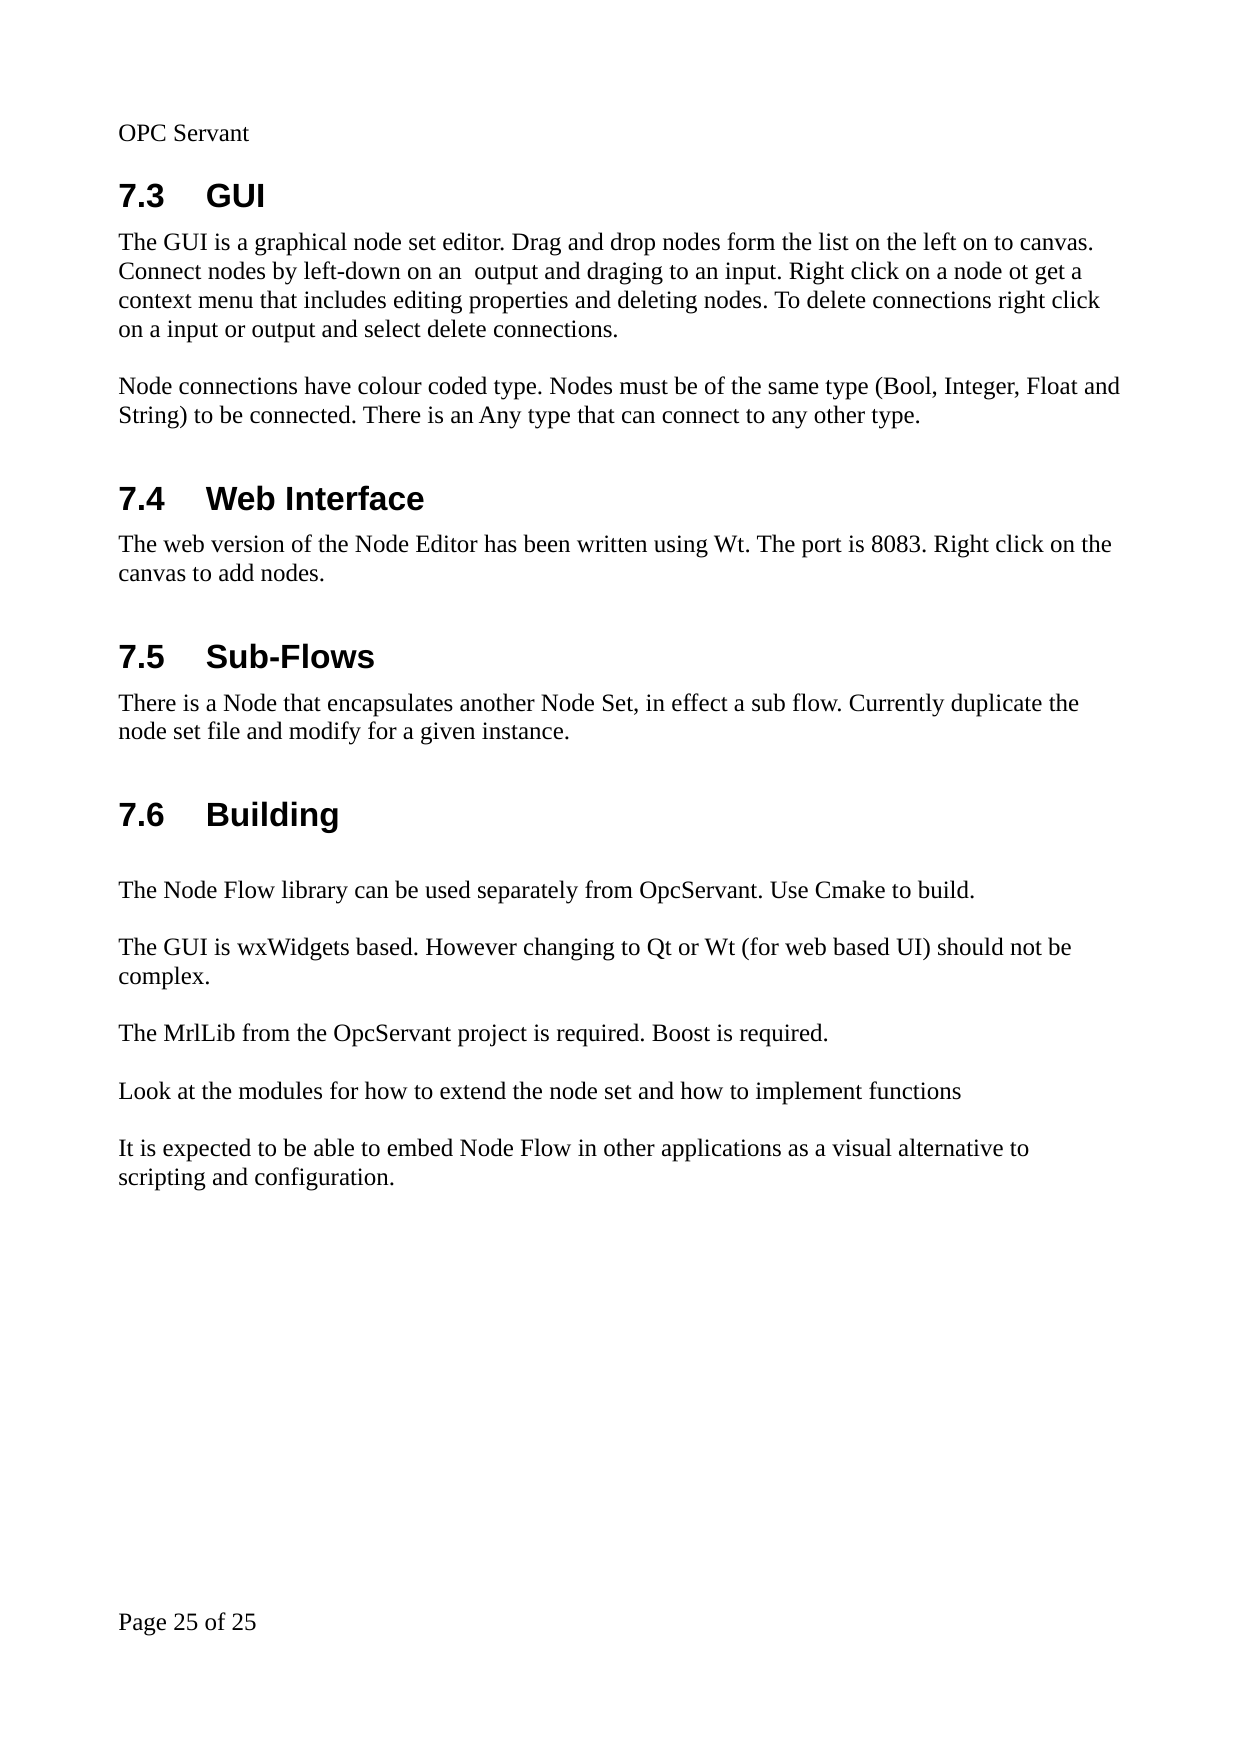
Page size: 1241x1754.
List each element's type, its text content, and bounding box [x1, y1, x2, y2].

subtitle GUI [118, 176, 1122, 215]
subtitle Sub-Flows [118, 637, 1122, 675]
text There is a Node that encapsulates another Node Set, in effect a sub flow. Currently duplicate the node set file and modify for a given instance. [118, 688, 1122, 745]
text The web version of the Node Editor has been written using Wt. The port is 8083. Right click on the canvas to add nodes. [118, 529, 1122, 587]
text Look at the modules for how to extend the node set and how to implement functions [118, 1076, 1122, 1105]
subtitle Web Interface [118, 478, 1122, 517]
text The GUI is wxWidgets based. However changing to Qt or Wt (for web based UI) should not be complex. [118, 932, 1122, 990]
text The Node Flow library can be used separately from OpcServant. Use Cmake to build. [118, 875, 1122, 903]
text The GUI is a graphical node set editor. Drag and drop nodes form the list on the left on to canvas. Connect nodes by left-down on an output and draging to an input. Right click on a node ot get a context menu that includes editing properties and deleting nodes. To delete connections right click on a input or output and select delete connections. [118, 227, 1122, 342]
text The MrlLib from the OpcServant project is required. Boost is required. [118, 1018, 1122, 1047]
subtitle Building [118, 795, 1122, 833]
text It is expected to be able to embed Node Flow in other applications as a visual alternative to scripting and configuration. [118, 1133, 1122, 1191]
text Node connections have colour coded type. Nodes must be of the same type (Bool, Integer, Float and String) to be connected. There is an Any type that can connect to any other type. [118, 371, 1122, 429]
